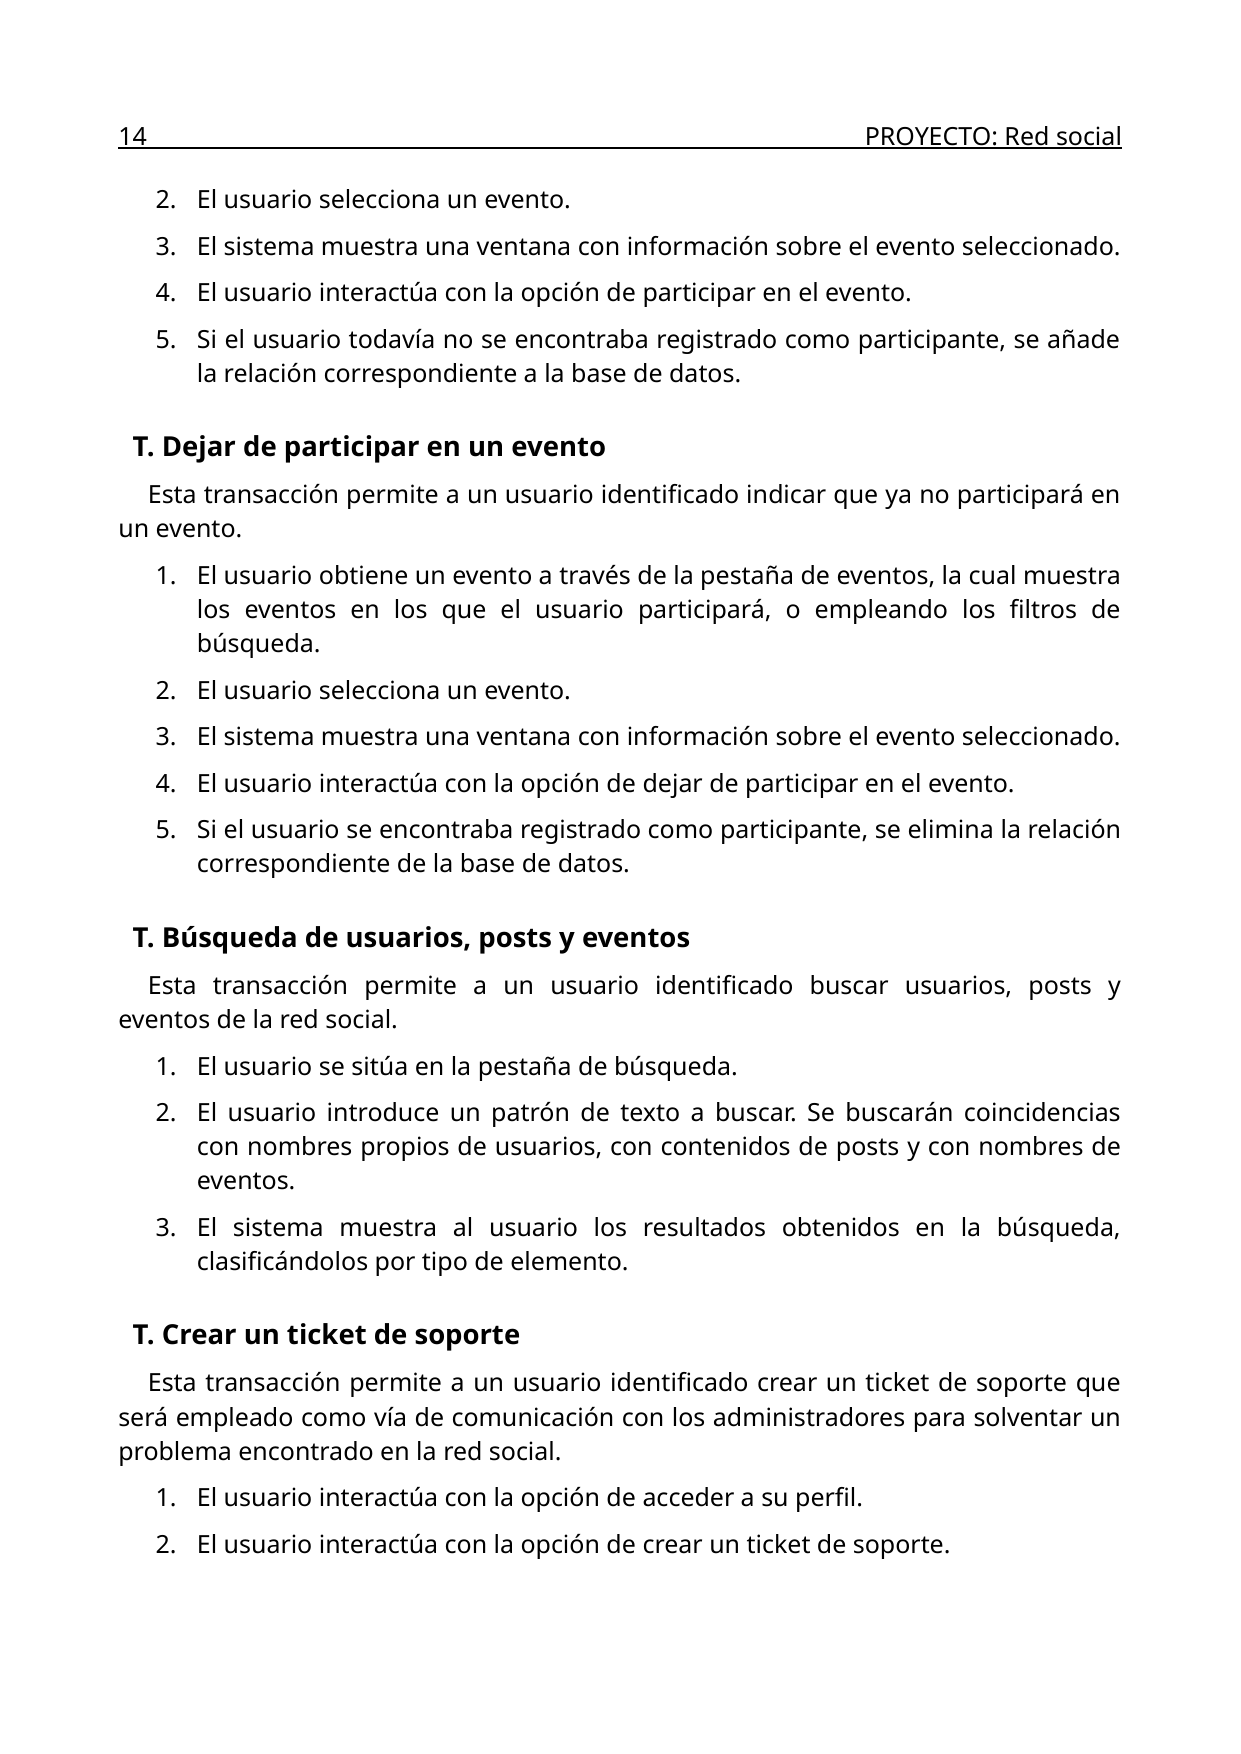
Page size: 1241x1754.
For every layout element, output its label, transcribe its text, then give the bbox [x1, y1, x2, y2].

list El usuario interactúa con la opción de dejar de participar en el evento. [155, 765, 1122, 799]
subtitle T. Búsqueda de usuarios, posts y eventos [118, 918, 1122, 955]
list El usuario selecciona un evento. [155, 182, 1122, 216]
list El sistema muestra al usuario los resultados obtenidos en la búsqueda, clasificándolos por tipo de elemento. [155, 1209, 1122, 1278]
list El usuario interactúa con la opción de acceder a su perfil. [155, 1480, 1122, 1514]
list El usuario introduce un patrón de texto a buscar. Se buscarán coincidencias con nombres propios de usuarios, con contenidos de posts y con nombres de eventos. [155, 1095, 1122, 1197]
subtitle T. Crear un ticket de soporte [118, 1315, 1122, 1353]
list El usuario interactúa con la opción de participar en el evento. [155, 275, 1122, 309]
list Si el usuario se encontraba registrado como participante, se elimina la relación correspondiente de la base de datos. [155, 812, 1122, 880]
list Si el usuario todavía no se encontraba registrado como participante, se añade la relación correspondiente a la base de datos. [155, 321, 1122, 389]
list El sistema muestra una ventana con información sobre el evento seleccionado. [155, 228, 1122, 262]
subtitle T. Dejar de participar en un evento [118, 427, 1122, 464]
text Esta transacción permite a un usuario identificado crear un ticket de soporte que será empleado como vía de comunicación con los administradores para solventar un problema encontrado en la red social. [118, 1365, 1122, 1467]
list El usuario obtiene un evento a través de la pestaña de eventos, la cual muestra los eventos en los que el usuario participará, o empleando los filtros de búsqueda. [155, 558, 1122, 660]
text Esta transacción permite a un usuario identificado buscar usuarios, posts y eventos de la red social. [118, 968, 1122, 1036]
list El usuario interactúa con la opción de crear un ticket de soporte. [155, 1526, 1122, 1560]
list El sistema muestra una ventana con información sobre el evento seleccionado. [155, 719, 1122, 753]
list El usuario selecciona un evento. [155, 672, 1122, 706]
text Esta transacción permite a un usuario identificado indicar que ya no participará en un evento. [118, 477, 1122, 545]
list El usuario se sitúa en la pestaña de búsqueda. [155, 1048, 1122, 1082]
